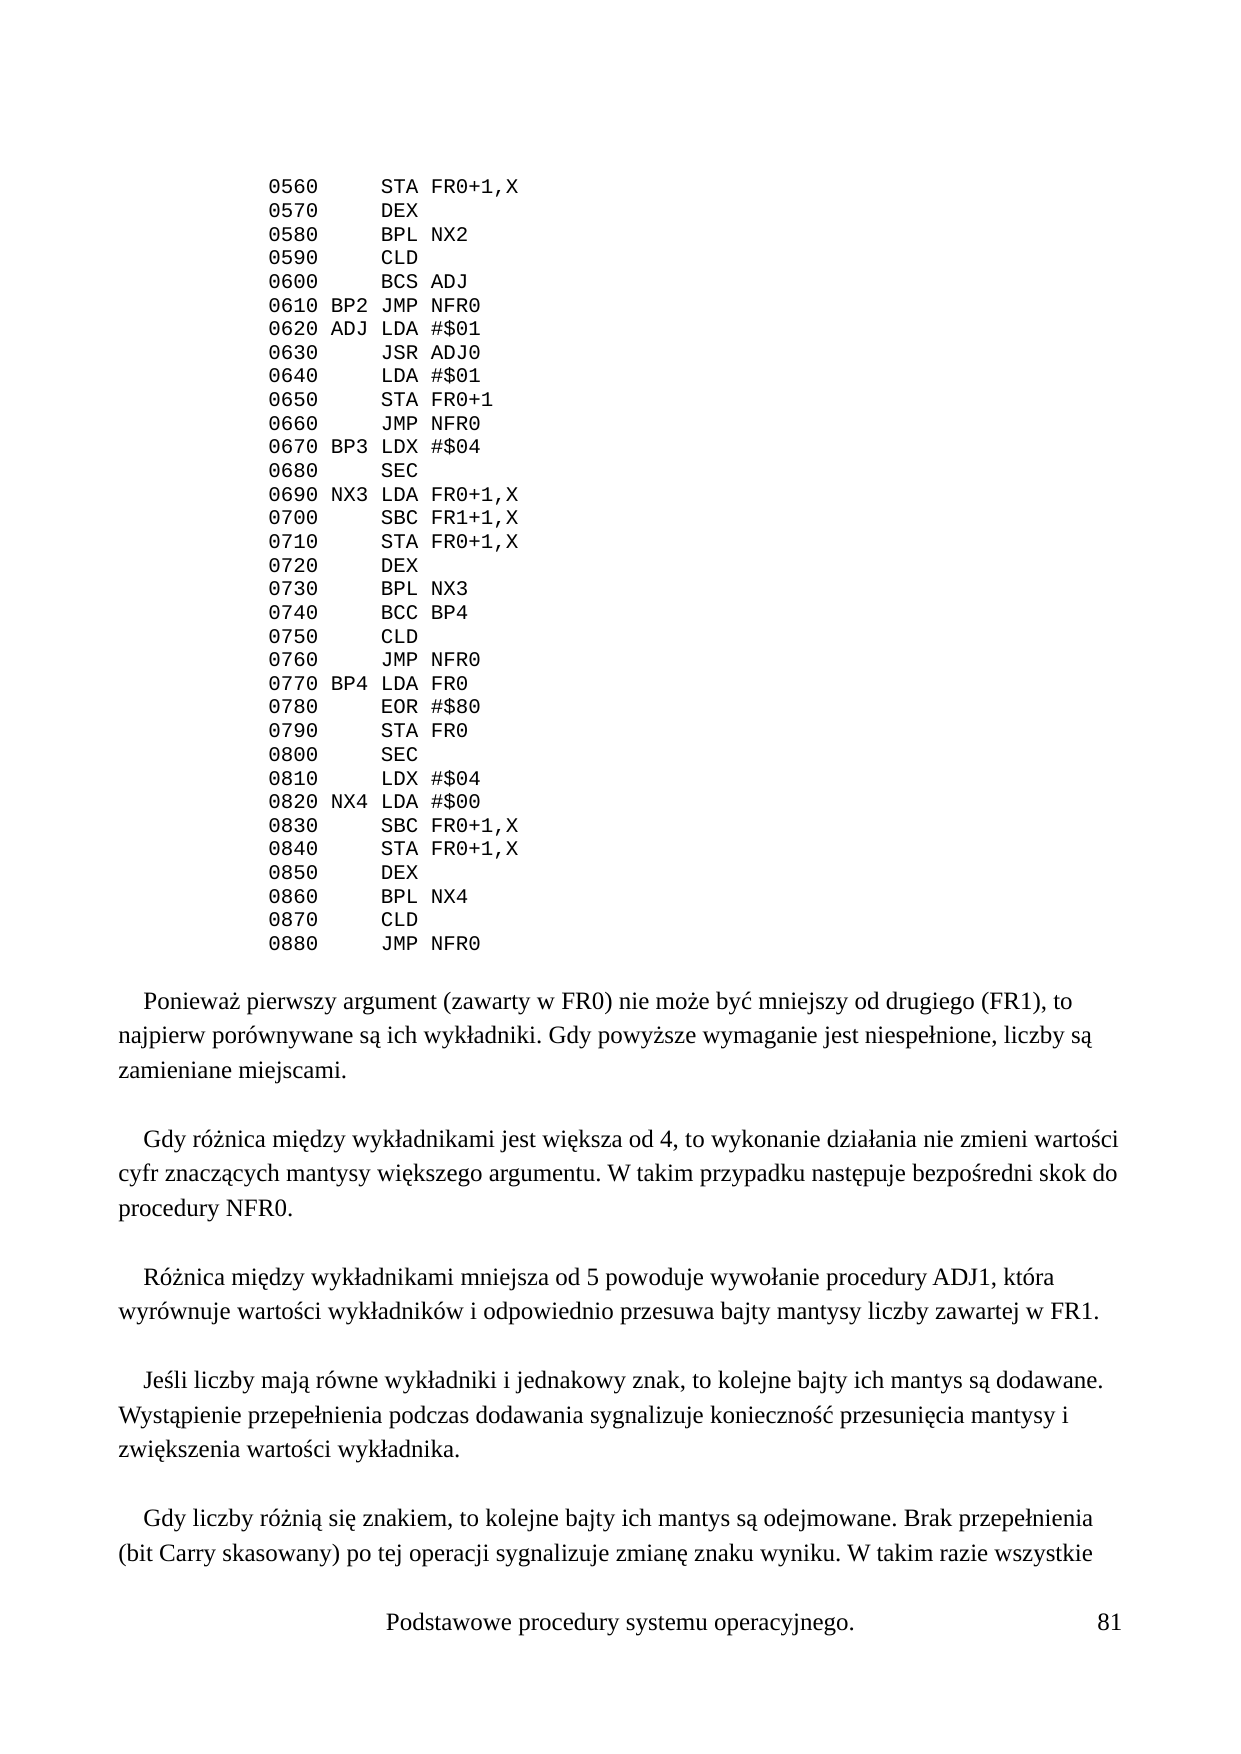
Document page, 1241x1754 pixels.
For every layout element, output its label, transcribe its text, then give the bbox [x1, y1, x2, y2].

text 0790 STA FR0 [118, 720, 1122, 744]
text 0610 BP2 JMP NFR0 [118, 294, 1122, 318]
text 0800 SEC [118, 744, 1122, 767]
text 0660 JMP NFR0 [118, 413, 1122, 436]
text 0820 NX4 LDA #$00 [118, 791, 1122, 815]
text 0560 STA FR0+1,X [118, 176, 1122, 200]
text 0710 STA FR0+1,X [118, 531, 1122, 555]
text 0640 LDA #$01 [118, 366, 1122, 389]
text 0840 STA FR0+1,X [118, 838, 1122, 862]
text 0770 BP4 LDA FR0 [118, 673, 1122, 697]
text Ponieważ pierwszy argument (zawarty w FR0) nie może być mniejszy od drugiego (FR1), to najpierw porównywane są ich wykładniki. Gdy powyższe wymaganie jest niespełnione, liczby są zamieniane miejscami. Gdy różnica między wykładnikami jest większa od 4, to wykonanie działania nie zmieni wartości cyfr znaczących mantysy większego argumentu. W takim przypadku następuje bezpośredni skok do procedury NFR0. Różnica między wykładnikami mniejsza od 5 powoduje wywołanie procedury ADJ1, która wyrównuje wartości wykładników i odpowiednio przesuwa bajty mantysy liczby zawartej w FR1. Jeśli liczby mają równe wykładniki i jednakowy znak, to kolejne bajty ich mantys są dodawane. Wystąpienie przepełnienia podczas dodawania sygnalizuje konieczność przesunięcia mantysy i zwiększenia wartości wykładnika. Gdy liczby różnią się znakiem, to kolejne bajty ich mantys są odejmowane. Brak przepełnienia (bit Carry skasowany) po tej operacji sygnalizuje zmianę znaku wyniku. W takim razie wszystkie [118, 986, 1122, 1567]
text 0780 EOR #$80 [118, 697, 1122, 720]
text 0870 CLD [118, 909, 1122, 933]
text 0730 BPL NX3 [118, 578, 1122, 602]
text 0830 SBC FR0+1,X [118, 815, 1122, 838]
text 0680 SEC [118, 460, 1122, 484]
text 0880 JMP NFR0 [118, 933, 1122, 957]
text 0740 BCC BP4 [118, 602, 1122, 626]
text 0630 JSR ADJ0 [118, 342, 1122, 366]
text 0750 CLD [118, 626, 1122, 649]
text 0690 NX3 LDA FR0+1,X [118, 484, 1122, 507]
text 0700 SBC FR1+1,X [118, 507, 1122, 531]
text 0810 LDX #$04 [118, 767, 1122, 791]
text 0580 BPL NX2 [118, 224, 1122, 247]
text 0620 ADJ LDA #$01 [118, 318, 1122, 342]
text 0720 DEX [118, 555, 1122, 578]
text 0590 CLD [118, 247, 1122, 271]
text 0850 DEX [118, 862, 1122, 886]
text 0670 BP3 LDX #$04 [118, 436, 1122, 460]
text 0760 JMP NFR0 [118, 649, 1122, 673]
text 0860 BPL NX4 [118, 886, 1122, 909]
text 0570 DEX [118, 200, 1122, 224]
text 0650 STA FR0+1 [118, 389, 1122, 413]
text 0600 BCS ADJ [118, 271, 1122, 294]
